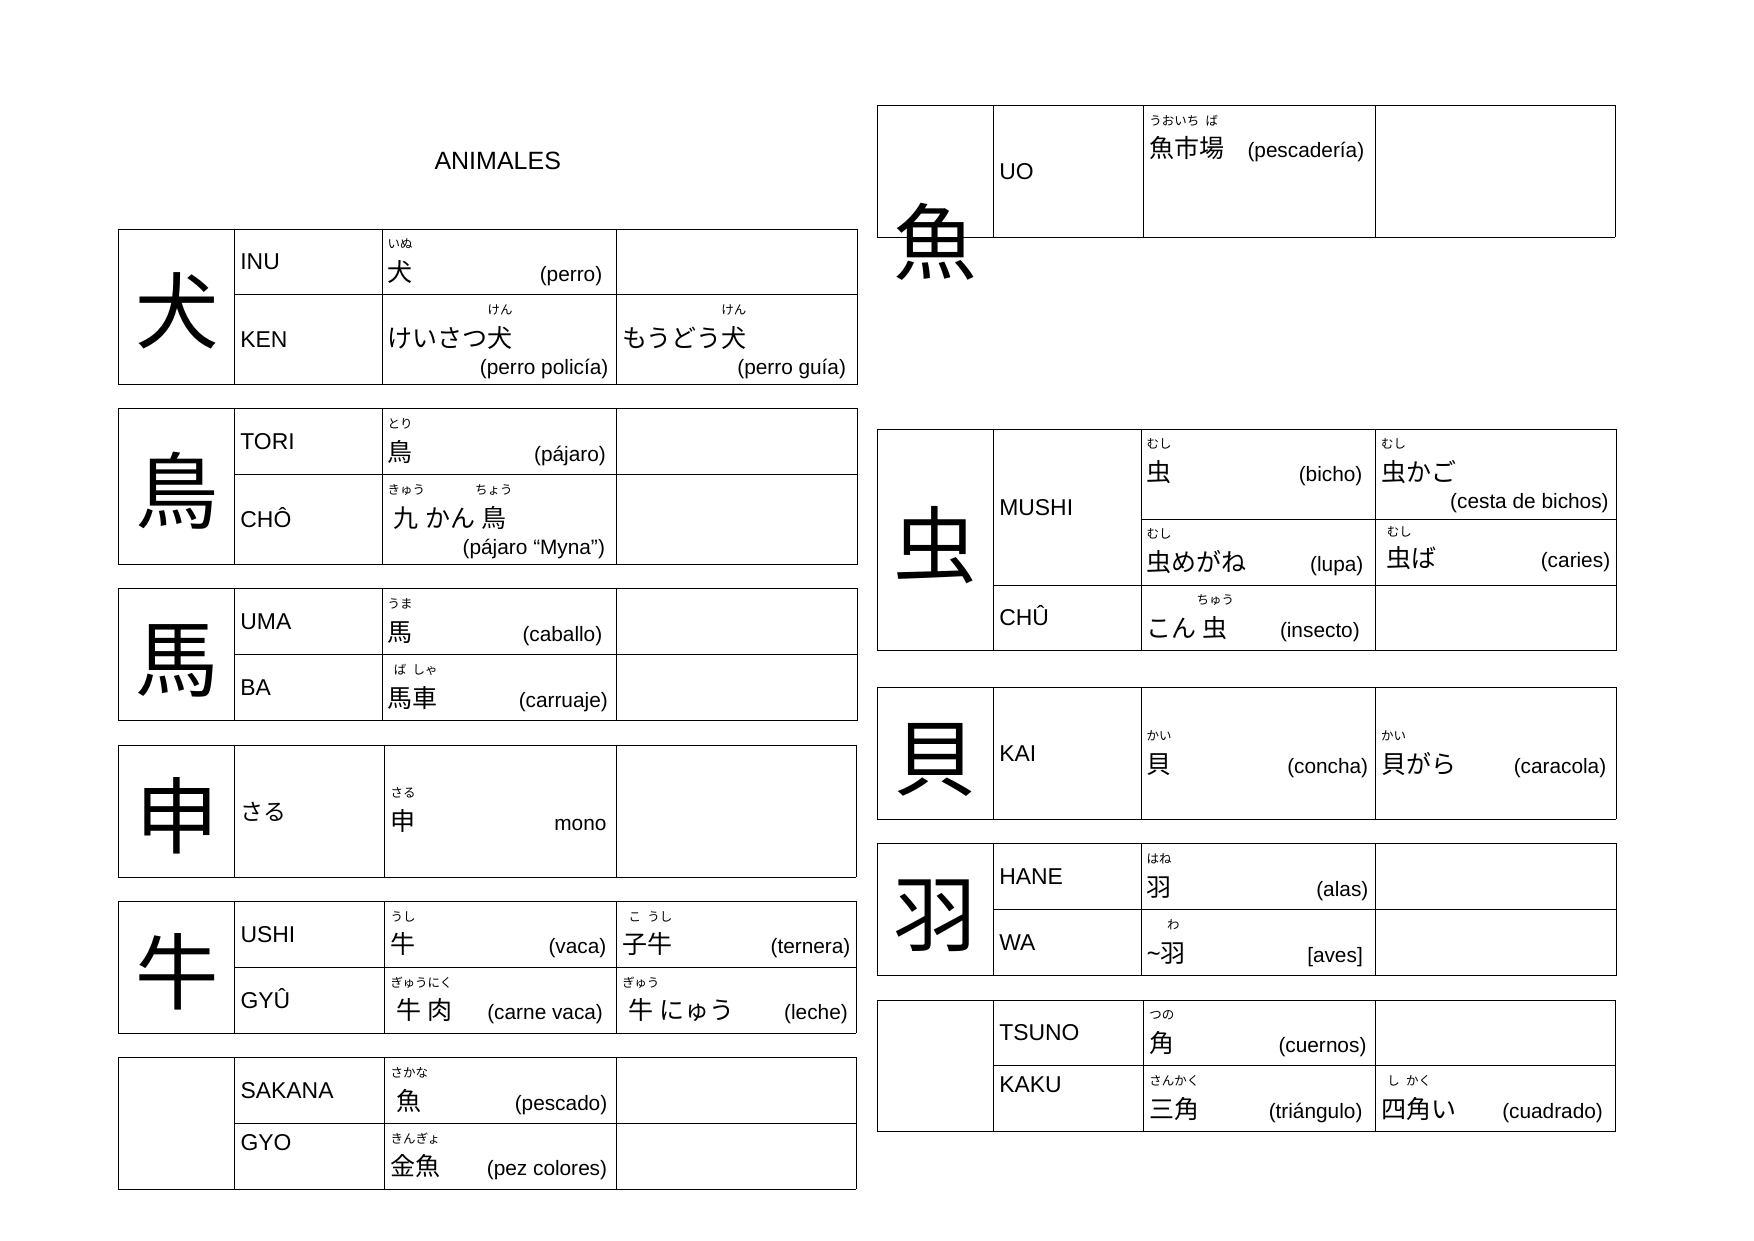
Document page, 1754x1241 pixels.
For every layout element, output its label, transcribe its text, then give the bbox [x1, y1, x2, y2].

table_cell 牛ぎゅう肉にく (carne vaca) [385, 968, 616, 1033]
table_header 魚 [938, 227, 957, 237]
table_header 貝かいがら (caracola) [1376, 688, 1616, 819]
table_header 虫むしかご (cesta de bichos) [1376, 430, 1616, 518]
table_cell WA [994, 910, 1141, 975]
table_cell UO [994, 106, 1143, 237]
table_header 申さる mono [385, 746, 616, 877]
table_cell 四し角かくい (cuadrado) [1376, 1066, 1615, 1131]
table_cell 金きん魚ぎょ (pez colores) [385, 1124, 616, 1189]
table_header TSUNO [994, 1001, 1143, 1065]
table_header 犬 [119, 230, 234, 384]
table_header 魚 [119, 1058, 234, 1189]
table_cell 虫むしば (caries) [1376, 520, 1616, 584]
table_header 犬いぬ (perro) [383, 230, 616, 294]
table_header [617, 589, 857, 654]
table_header 魚 [913, 227, 931, 237]
table_header 鳥 [119, 409, 234, 564]
table_cell GYÛ [235, 968, 384, 1033]
table_cell 三さん角かく (triángulo) [1144, 1066, 1375, 1131]
table_header [617, 230, 857, 294]
table_header HANE [994, 844, 1141, 909]
table_header [617, 746, 856, 877]
table_header 牛うし (vaca) [385, 902, 616, 967]
table_header 羽はね (alas) [1142, 844, 1375, 909]
table_cell CHÛ [994, 586, 1141, 650]
table_cell 虫むしめがね (lupa) [1142, 520, 1375, 584]
table_header 馬うま (caballo) [383, 589, 616, 654]
text ANIMALES [118, 146, 877, 175]
table_cell KAKU [994, 1066, 1143, 1131]
table_cell [617, 655, 857, 720]
table_header 虫 [878, 430, 993, 650]
table_cell もうどう犬けん (perro guía) [617, 295, 857, 384]
table_cell [1376, 106, 1615, 237]
table_header [617, 409, 857, 474]
table_header 貝かい (concha) [1142, 688, 1375, 819]
table_header 魚 [914, 214, 940, 222]
table_header MUSHI [994, 430, 1141, 584]
table_header SAKANA [235, 1058, 384, 1123]
table_header 子こ牛うし (ternera) [617, 902, 856, 967]
table_header [1376, 844, 1616, 909]
table_cell BA [235, 655, 382, 720]
table_header INU [235, 230, 382, 294]
table_header 貝 [878, 688, 993, 819]
table_header 角つの (cuernos) [1144, 1001, 1375, 1065]
table_cell 九きゅうかん鳥ちょう (pájaro “Myna”) [383, 475, 616, 564]
table_cell [1376, 586, 1616, 650]
table_header 牛 [119, 902, 234, 1033]
table_header [1376, 1001, 1615, 1065]
table_cell [1376, 910, 1616, 975]
table_header USHI [235, 902, 384, 967]
table_cell 馬ば車しゃ (carruaje) [383, 655, 616, 720]
table_header 魚 [878, 106, 993, 237]
table_cell GYO [235, 1124, 384, 1189]
table_cell [617, 475, 857, 564]
table_header 鳥とり (pájaro) [383, 409, 616, 474]
table_header 申 [119, 746, 234, 877]
table_header TORI [235, 409, 382, 474]
table_cell 牛ぎゅうにゅう (leche) [617, 968, 856, 1033]
table_header 角 [878, 1001, 993, 1131]
table_header 羽 [878, 844, 993, 975]
table_cell こん虫ちゅう (insecto) [1142, 586, 1375, 650]
table_header 魚さかな (pescado) [385, 1058, 616, 1123]
table_cell 魚うお市いち場ば (pescadería) [1144, 106, 1375, 237]
table_cell CHÔ [235, 475, 382, 564]
table_cell ~羽わ [aves] [1142, 910, 1375, 975]
table_header 馬 [119, 589, 234, 720]
table_header KAI [994, 688, 1141, 819]
table_cell けいさつ犬けん (perro policía) [383, 295, 616, 384]
table_cell [617, 1124, 856, 1189]
table_header さる [235, 746, 384, 877]
table_cell KEN [235, 295, 382, 384]
table_header [617, 1058, 856, 1123]
table_header 虫むし (bicho) [1142, 430, 1375, 518]
table_header UMA [235, 589, 382, 654]
